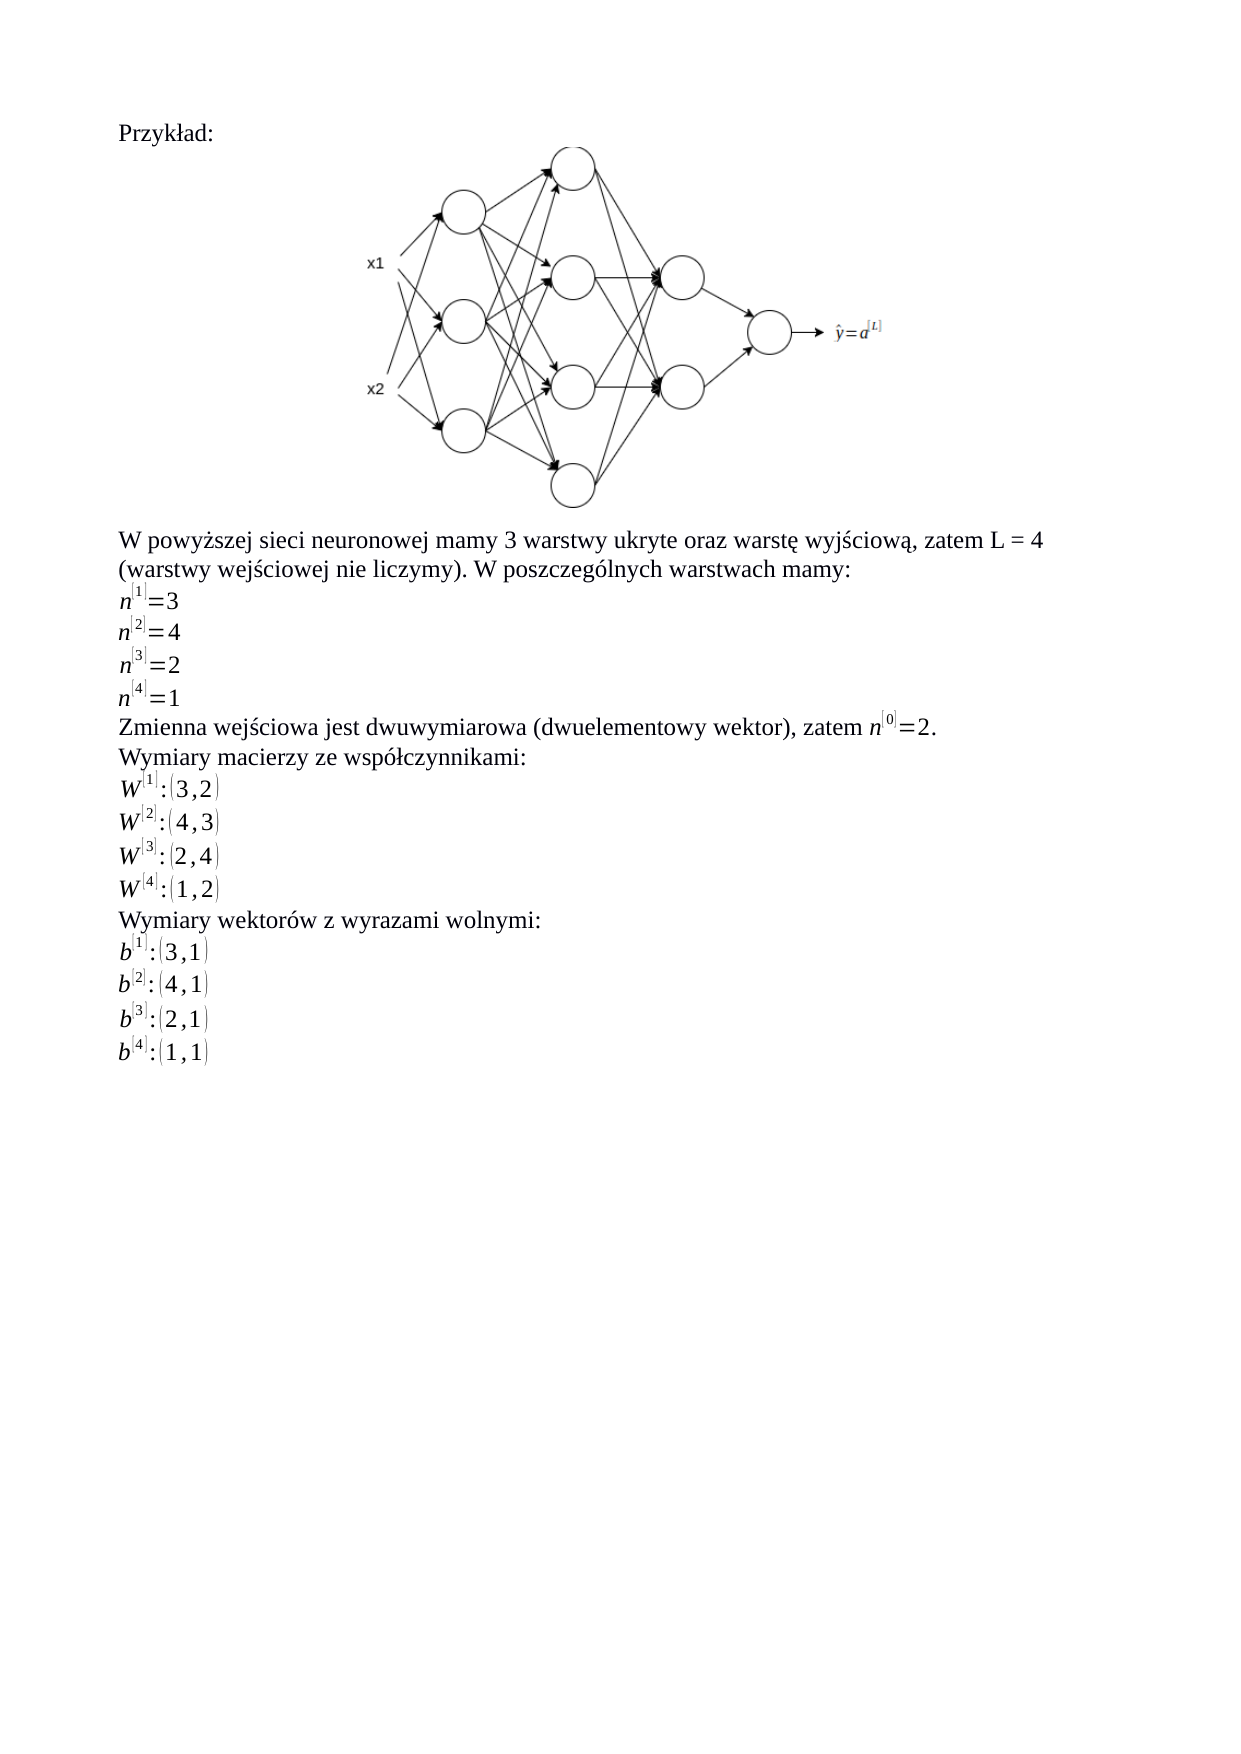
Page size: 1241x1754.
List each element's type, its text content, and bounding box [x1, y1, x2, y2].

text Wymiary wektorów z wyrazami wolnymi: [118, 905, 1122, 933]
text Zmienna wejściowa jest dwuwymiarowa (dwuelementowy wektor), zatem . [118, 711, 1122, 742]
text W powyższej sieci neuronowej mamy 3 warstwy ukryte oraz warstę wyjściową, zatem L = 4 (warstwy wejściowej nie liczymy). W poszczególnych warstwach mamy: [118, 525, 1122, 582]
text Wymiary macierzy ze współczynnikami: [118, 742, 1122, 771]
picture [355, 147, 886, 508]
text Przykład: [118, 118, 1122, 147]
